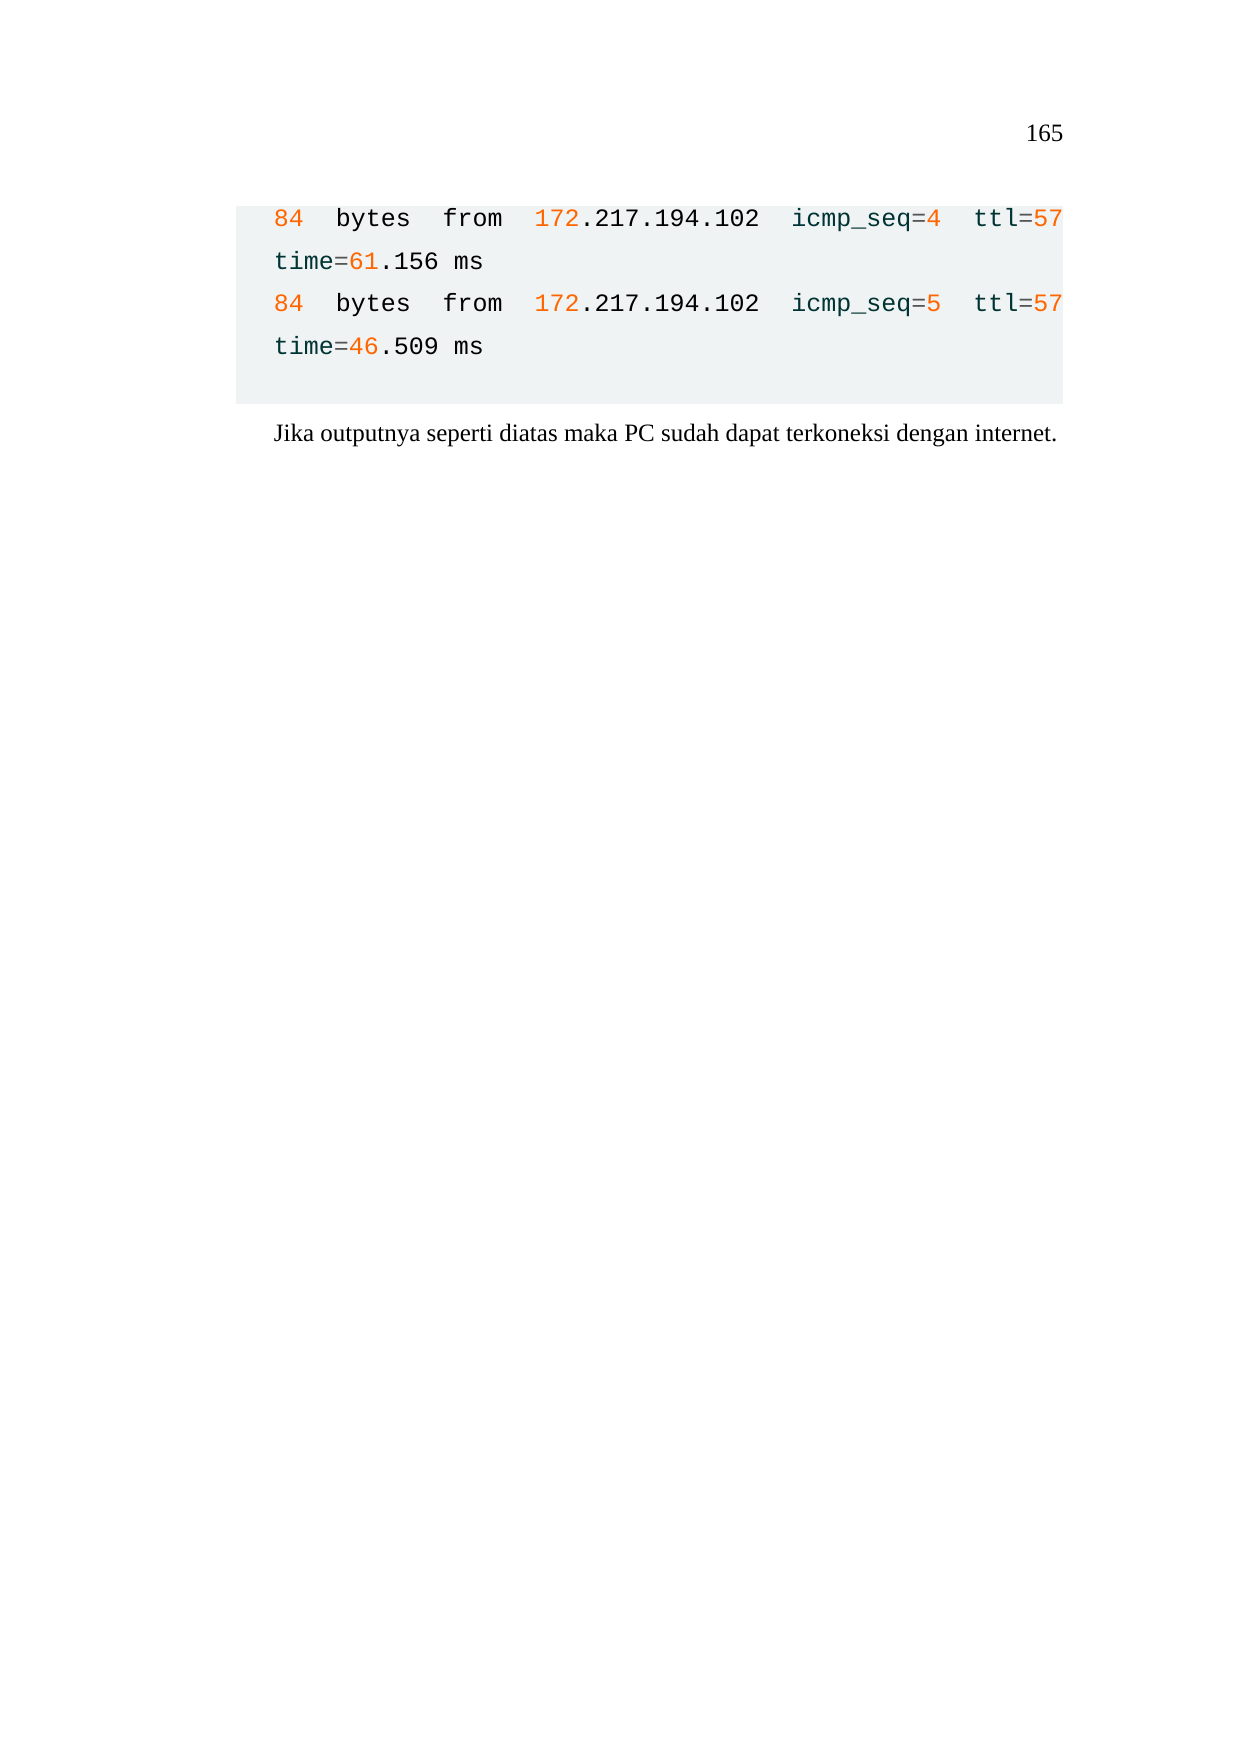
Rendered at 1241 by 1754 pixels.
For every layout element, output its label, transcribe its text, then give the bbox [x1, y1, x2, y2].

list Jika outputnya seperti diatas maka PC sudah dapat terkoneksi dengan internet. [236, 418, 1063, 447]
list 84 bytes from 172.217.194.102 icmp_seq=5 ttl=57 time=46.509 ms [236, 291, 1063, 362]
list 84 bytes from 172.217.194.102 icmp_seq=4 ttl=57 time=61.156 ms [236, 206, 1063, 277]
